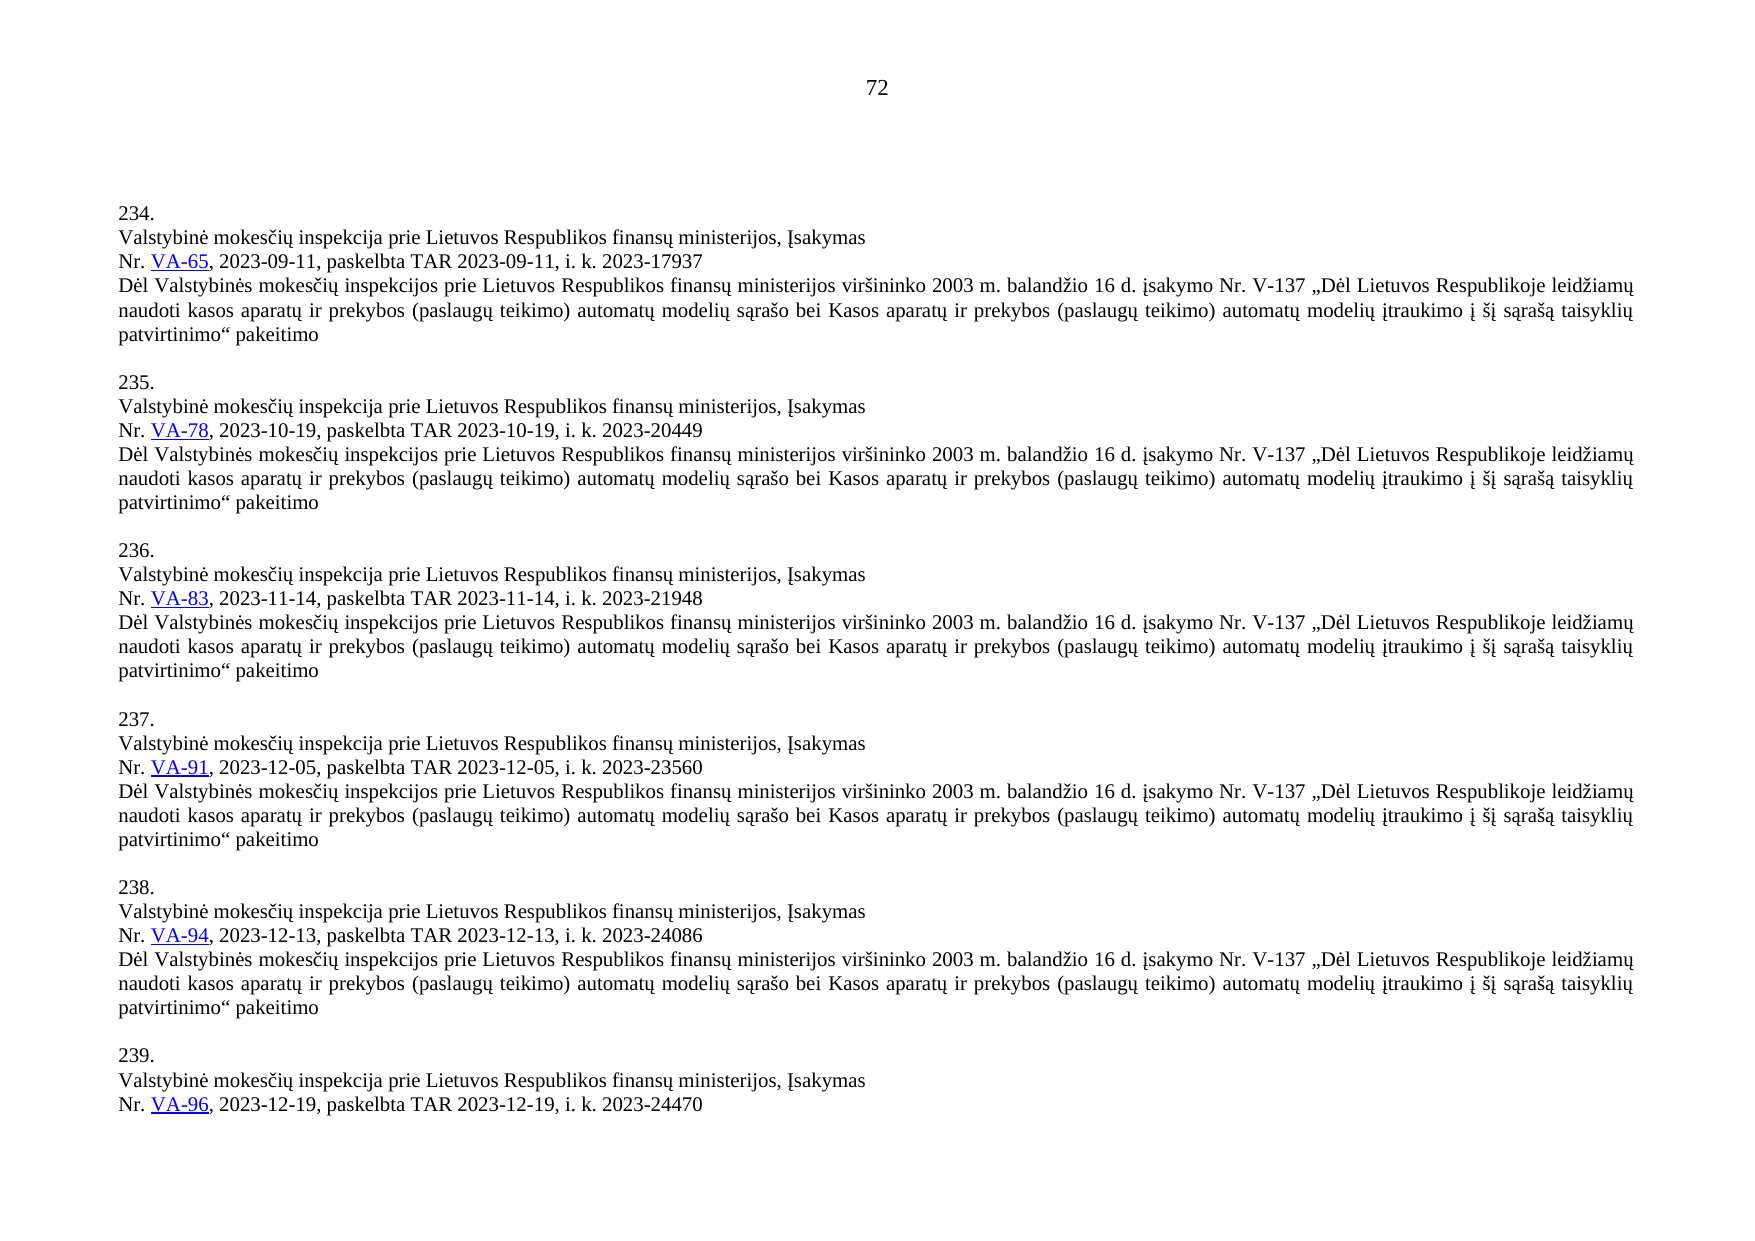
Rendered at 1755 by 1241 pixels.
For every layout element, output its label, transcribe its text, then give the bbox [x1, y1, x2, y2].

text Nr. VA-96, 2023-12-19, paskelbta TAR 2023-12-19, i. k. 2023-24470 [118, 1092, 1636, 1116]
text 235. [118, 370, 1636, 394]
text Dėl Valstybinės mokesčių inspekcijos prie Lietuvos Respublikos finansų ministerijos viršininko 2003 m. balandžio 16 d. įsakymo Nr. V-137 „Dėl Lietuvos Respublikoje leidžiamų naudoti kasos aparatų ir prekybos (paslaugų teikimo) automatų modelių sąrašo bei Kasos aparatų ir prekybos (paslaugų teikimo) automatų modelių įtraukimo į šį sąrašą taisyklių patvirtinimo“ pakeitimo [118, 947, 1636, 1019]
text 237. [118, 707, 1636, 731]
text Valstybinė mokesčių inspekcija prie Lietuvos Respublikos finansų ministerijos, Įsakymas [118, 1067, 1636, 1092]
text Valstybinė mokesčių inspekcija prie Lietuvos Respublikos finansų ministerijos, Įsakymas [118, 899, 1636, 923]
text Nr. VA-91, 2023-12-05, paskelbta TAR 2023-12-05, i. k. 2023-23560 [118, 755, 1636, 779]
text Nr. VA-65, 2023-09-11, paskelbta TAR 2023-09-11, i. k. 2023-17937 [118, 249, 1636, 273]
text 234. [118, 201, 1636, 225]
text 238. [118, 875, 1636, 899]
text Valstybinė mokesčių inspekcija prie Lietuvos Respublikos finansų ministerijos, Įsakymas [118, 225, 1636, 249]
text Valstybinė mokesčių inspekcija prie Lietuvos Respublikos finansų ministerijos, Įsakymas [118, 562, 1636, 586]
text Nr. VA-78, 2023-10-19, paskelbta TAR 2023-10-19, i. k. 2023-20449 [118, 418, 1636, 442]
text 239. [118, 1043, 1636, 1067]
text Valstybinė mokesčių inspekcija prie Lietuvos Respublikos finansų ministerijos, Įsakymas [118, 394, 1636, 418]
text Nr. VA-94, 2023-12-13, paskelbta TAR 2023-12-13, i. k. 2023-24086 [118, 923, 1636, 947]
text Nr. VA-83, 2023-11-14, paskelbta TAR 2023-11-14, i. k. 2023-21948 [118, 586, 1636, 610]
text Dėl Valstybinės mokesčių inspekcijos prie Lietuvos Respublikos finansų ministerijos viršininko 2003 m. balandžio 16 d. įsakymo Nr. V-137 „Dėl Lietuvos Respublikoje leidžiamų naudoti kasos aparatų ir prekybos (paslaugų teikimo) automatų modelių sąrašo bei Kasos aparatų ir prekybos (paslaugų teikimo) automatų modelių įtraukimo į šį sąrašą taisyklių patvirtinimo“ pakeitimo [118, 610, 1636, 682]
text Dėl Valstybinės mokesčių inspekcijos prie Lietuvos Respublikos finansų ministerijos viršininko 2003 m. balandžio 16 d. įsakymo Nr. V-137 „Dėl Lietuvos Respublikoje leidžiamų naudoti kasos aparatų ir prekybos (paslaugų teikimo) automatų modelių sąrašo bei Kasos aparatų ir prekybos (paslaugų teikimo) automatų modelių įtraukimo į šį sąrašą taisyklių patvirtinimo“ pakeitimo [118, 273, 1636, 346]
text 236. [118, 538, 1636, 562]
text Valstybinė mokesčių inspekcija prie Lietuvos Respublikos finansų ministerijos, Įsakymas [118, 731, 1636, 755]
text Dėl Valstybinės mokesčių inspekcijos prie Lietuvos Respublikos finansų ministerijos viršininko 2003 m. balandžio 16 d. įsakymo Nr. V-137 „Dėl Lietuvos Respublikoje leidžiamų naudoti kasos aparatų ir prekybos (paslaugų teikimo) automatų modelių sąrašo bei Kasos aparatų ir prekybos (paslaugų teikimo) automatų modelių įtraukimo į šį sąrašą taisyklių patvirtinimo“ pakeitimo [118, 442, 1636, 514]
text Dėl Valstybinės mokesčių inspekcijos prie Lietuvos Respublikos finansų ministerijos viršininko 2003 m. balandžio 16 d. įsakymo Nr. V-137 „Dėl Lietuvos Respublikoje leidžiamų naudoti kasos aparatų ir prekybos (paslaugų teikimo) automatų modelių sąrašo bei Kasos aparatų ir prekybos (paslaugų teikimo) automatų modelių įtraukimo į šį sąrašą taisyklių patvirtinimo“ pakeitimo [118, 779, 1636, 851]
